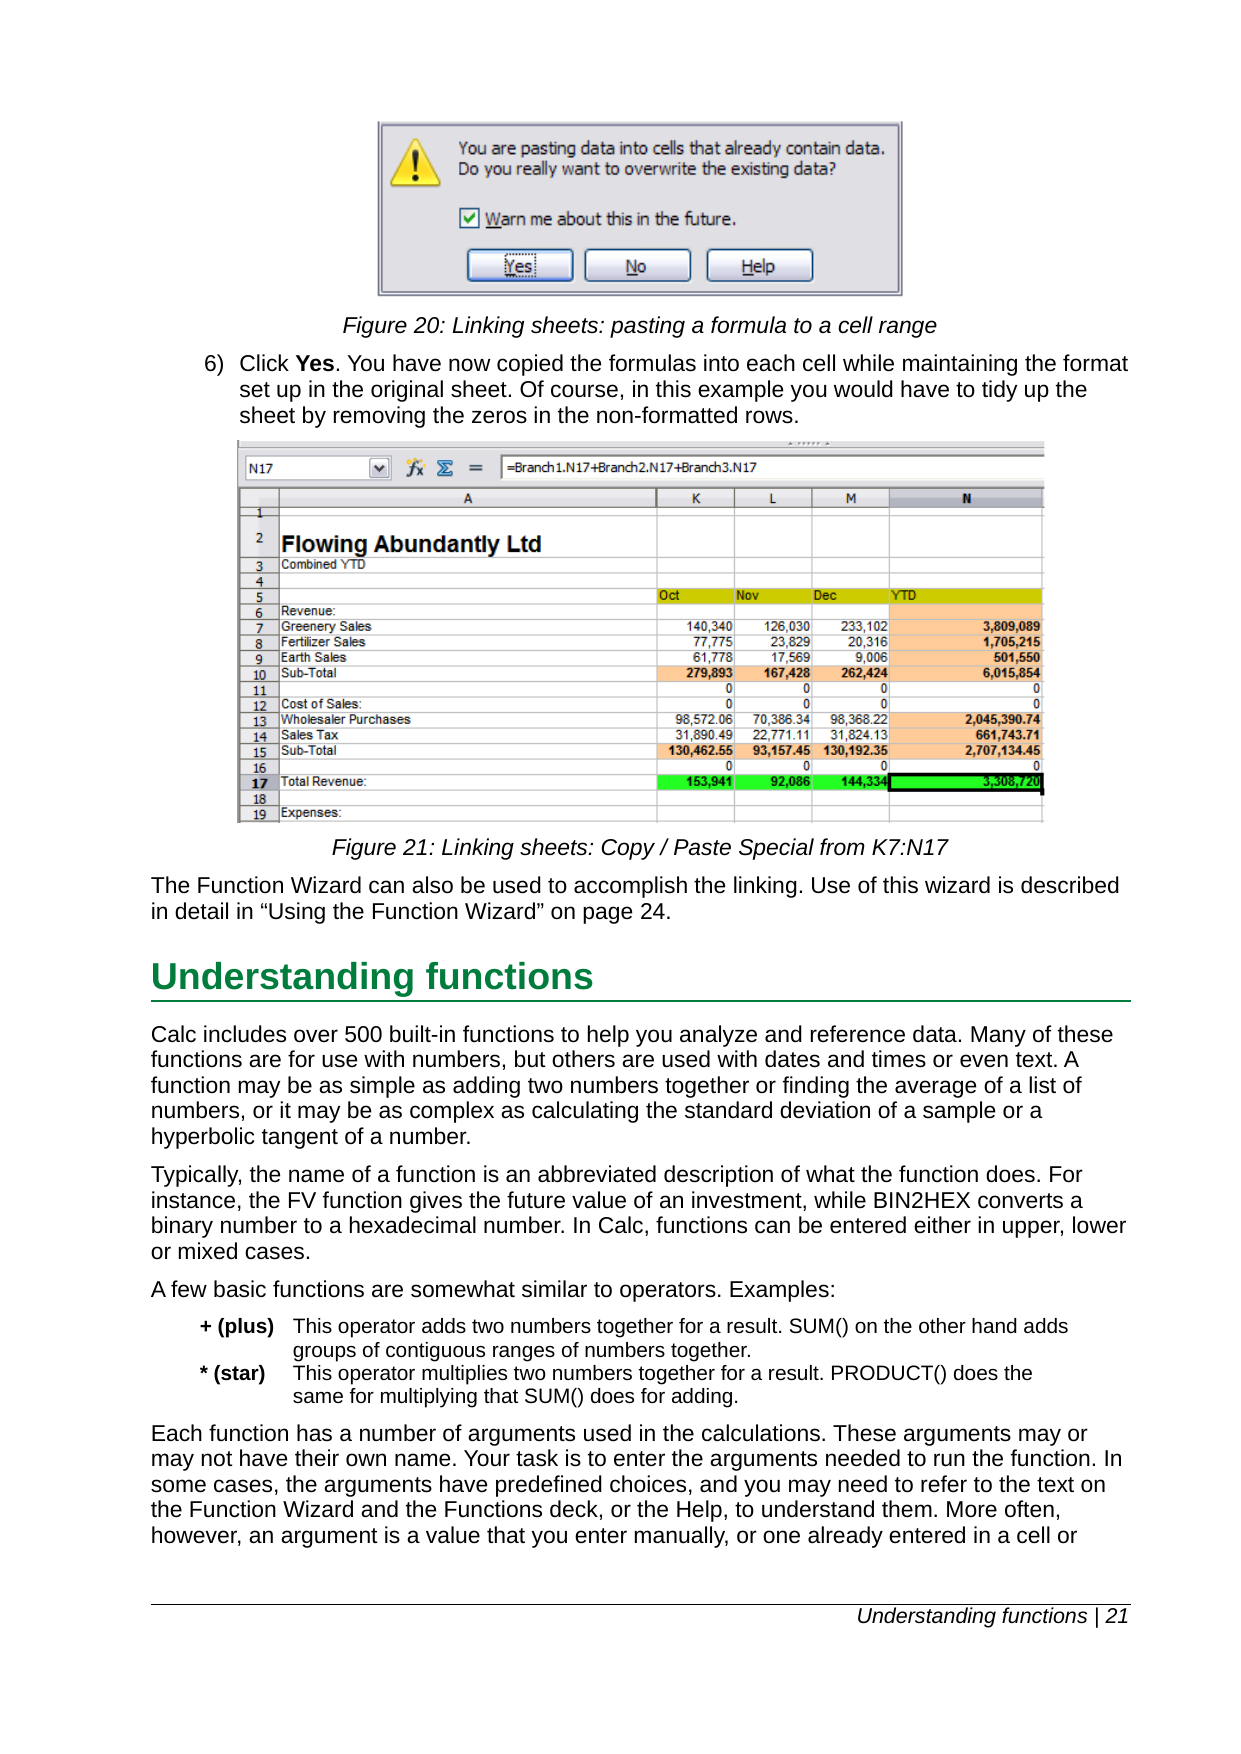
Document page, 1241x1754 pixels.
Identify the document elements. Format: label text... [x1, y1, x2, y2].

text Calc includes over 500 built-in functions to help you analyze and reference data. Many of these functions are for use with numbers, but others are used with dates and times or even text. A function may be as simple as adding two numbers together or finding the average of a list of numbers, or it may be as complex as calculating the standard deviation of a sample or a hyperbolic tangent of a number. [151, 1021, 1131, 1149]
subtitle Understanding functions [151, 956, 1131, 1000]
table_header + (plus) [200, 1315, 293, 1361]
picture [376, 121, 906, 301]
text The Function Wizard can also be used to accomplish the linking. Use of this wizard is described in detail in “Using the Function Wizard” on page 25. [151, 873, 1131, 924]
text Figure 21: Linking sheets: Copy / Paste Special from K7:N17 [237, 835, 1044, 861]
table_cell * (star) [200, 1361, 293, 1408]
text Each function has a number of arguments used in the calculations. These arguments may or may not have their own name. Your task is to enter the arguments needed to run the function. In some cases, the arguments have predefined choices, and you may need to refer to the text on the Function Wizard and the Functions deck, or the Help, to understand them. More often, however, an argument is a value that you enter manually, or one already entered in a cell or [151, 1420, 1131, 1548]
table_cell This operator multiplies two numbers together for a result. PRODUCT() does the same for multiplying that SUM() does for adding. [293, 1361, 1082, 1408]
text Figure 20: Linking sheets: pasting a formula to a cell range [342, 313, 939, 339]
table_header This operator adds two numbers together for a result. SUM() on the other hand adds groups of contiguous ranges of numbers together. [293, 1315, 1082, 1361]
text A few basic functions are somewhat similar to operators. Examples: [151, 1277, 1131, 1302]
text Typically, the name of a function is an abbreviated description of what the function does. For instance, the FV function gives the future value of an investment, while BIN2HEX converts a binary number to a hexadecimal number. In Calc, functions can be entered either in upper, lower or mixed cases. [151, 1162, 1131, 1264]
picture [237, 440, 1045, 823]
list Click Yes. You have now copied the formulas into each cell while maintaining the format set up in the original sheet. Of course, in this example you would have to tidy up the sheet by removing the zeros in the non-formatted rows. [224, 351, 1131, 428]
